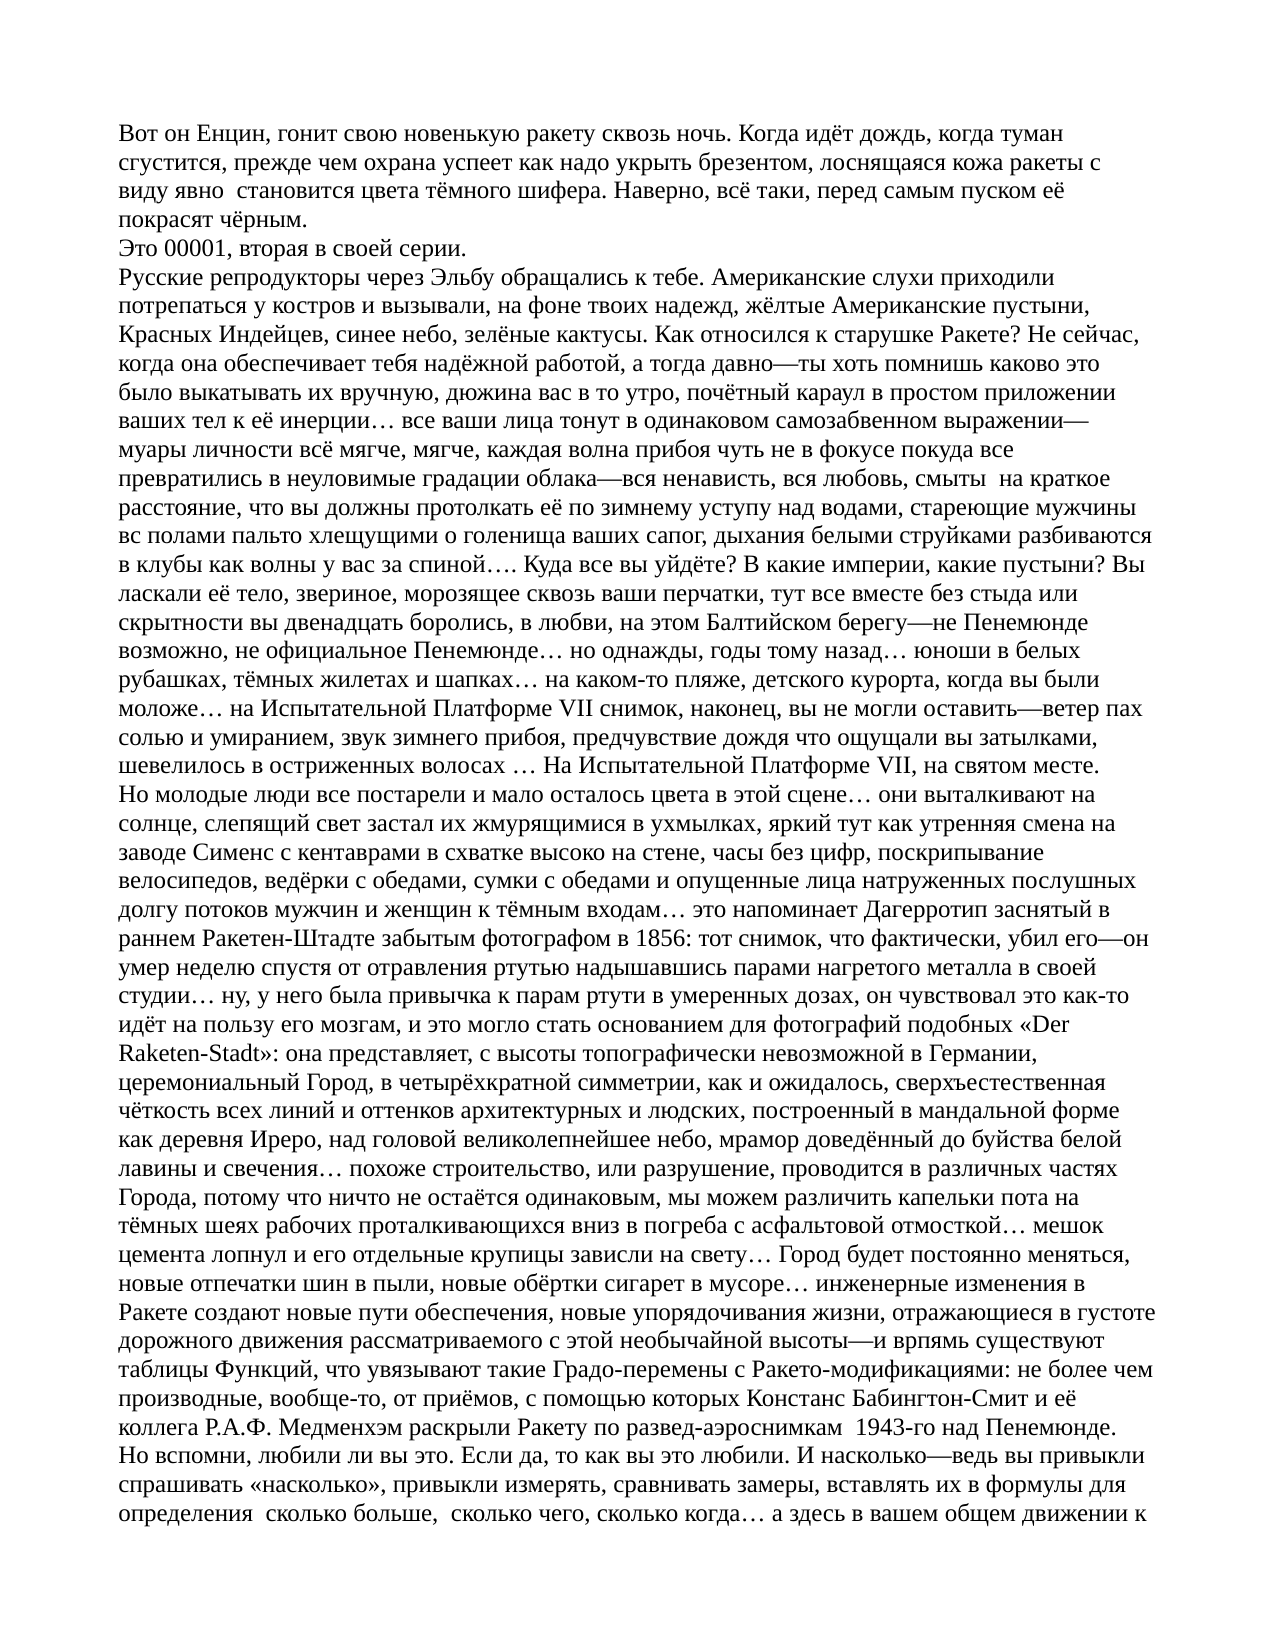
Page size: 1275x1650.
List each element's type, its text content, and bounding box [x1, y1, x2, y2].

text Это 00001, вторая в своей серии. [118, 233, 1157, 262]
text Вот он Енцин, гонит свою новенькую ракету сквозь ночь. Когда идёт дождь, когда туман сгустится, прежде чем охрана успеет как надо укрыть брезентом, лоснящаяся кожа ракеты с виду явно становится цвета тёмного шифера. Наверно, всё таки, перед самым пуском её покрасят чёрным. [118, 118, 1157, 233]
text Но вспомни, любили ли вы это. Если да, то как вы это любили. И насколько—ведь вы привыкли спрашивать «насколько», привыкли измерять, сравнивать замеры, вставлять их в формулы для определения сколько больше, сколько чего, сколько когда… а здесь в вашем общем движении к [118, 1441, 1157, 1527]
text Русские репродукторы через Эльбу обращались к тебе. Американские слухи приходили потрепаться у костров и вызывали, на фоне твоих надежд, жёлтые Американские пустыни, Красных Индейцев, синее небо, зелёные кактусы. Как относился к старушке Ракете? Не сейчас, когда она обеспечивает тебя надёжной работой, а тогда давно—ты хоть помнишь каково это было выкатывать их вручную, дюжина вас в то утро, почётный караул в простом приложении ваших тел к её инерции… все ваши лица тонут в одинаковом самозабвенном выражении—муары личности всё мягче, мягче, каждая волна прибоя чуть не в фокусе покуда все превратились в неуловимые градации облака—вся ненависть, вся любовь, смыты на краткое расстояние, что вы должны протолкать её по зимнему уступу над водами, стареющие мужчины вс полами пальто хлещущими о голенища ваших сапог, дыхания белыми струйками разбиваются в клубы как волны у вас за спиной…. Куда все вы уйдёте? В какие империи, какие пустыни? Вы ласкали её тело, звериное, морозящее сквозь ваши перчатки, тут все вместе без стыда или скрытности вы двенадцать боролись, в любви, на этом Балтийском берегу—не Пенемюнде возможно, не официальное Пенемюнде… но однажды, годы тому назад… юноши в белых рубашках, тёмных жилетах и шапках… на каком-то пляже, детского курорта, когда вы были моложе… на Испытательной Платформе VII снимок, наконец, вы не могли оставить—ветер пах солью и умиранием, звук зимнего прибоя, предчувствие дождя что ощущали вы затылками, шевелилось в остриженных волосах … На Испытательной Платформе VII, на святом месте. [118, 262, 1157, 779]
text Но молодые люди все постарели и мало осталось цвета в этой сцене… они выталкивают на солнце, слепящий свет застал их жмурящимися в ухмылках, яркий тут как утренняя смена на заводе Сименс с кентаврами в схватке высоко на стене, часы без цифр, поскрипывание велосипедов, ведёрки с обедами, сумки с обедами и опущенные лица натруженных послушных долгу потоков мужчин и женщин к тёмным входам… это напоминает Дагерротип заснятый в раннем Ракетен-Штадте забытым фотографом в 1856: тот снимок, что фактически, убил его—он умер неделю спустя от отравления ртутью надышавшись парами нагретого металла в своей студии… ну, у него была привычка к парам ртути в умеренных дозах, он чувствовал это как-то идёт на пользу его мозгам, и это могло стать основанием для фотографий подобных «Der Raketen-Stadt»: она представляет, с высоты топографически невозможной в Германии, церемониальный Город, в четырёхкратной симметрии, как и ожидалось, сверхъестественная чёткость всех линий и оттенков архитектурных и людских, построенный в мандальной форме как деревня Иреро, над головой великолепнейшее небо, мрамор доведённый до буйства белой лавины и свечения… похоже строительство, или разрушение, проводится в различных частях Города, потому что ничто не остаётся одинаковым, мы можем различить капельки пота на тёмных шеях рабочих проталкивающихся вниз в погреба с асфальтовой отмосткой… мешок цемента лопнул и его отдельные крупицы зависли на свету… Город будет постоянно меняться, новые отпечатки шин в пыли, новые обёртки сигарет в мусоре… инженерные изменения в Ракете создают новые пути обеспечения, новые упорядочивания жизни, отражающиеся в густоте дорожного движения рассматриваемого с этой необычайной высоты—и врпямь существуют таблицы Функций, что увязывают такие Градо-перемены с Ракето-модификациями: не более чем производные, вообще-то, от приёмов, с помощью которых Констанс Бабингтон-Смит и её коллега Р.А.Ф. Медменхэм раскрыли Ракету по развед-аэроснимкам 1943-го над Пенемюнде. [118, 779, 1157, 1441]
